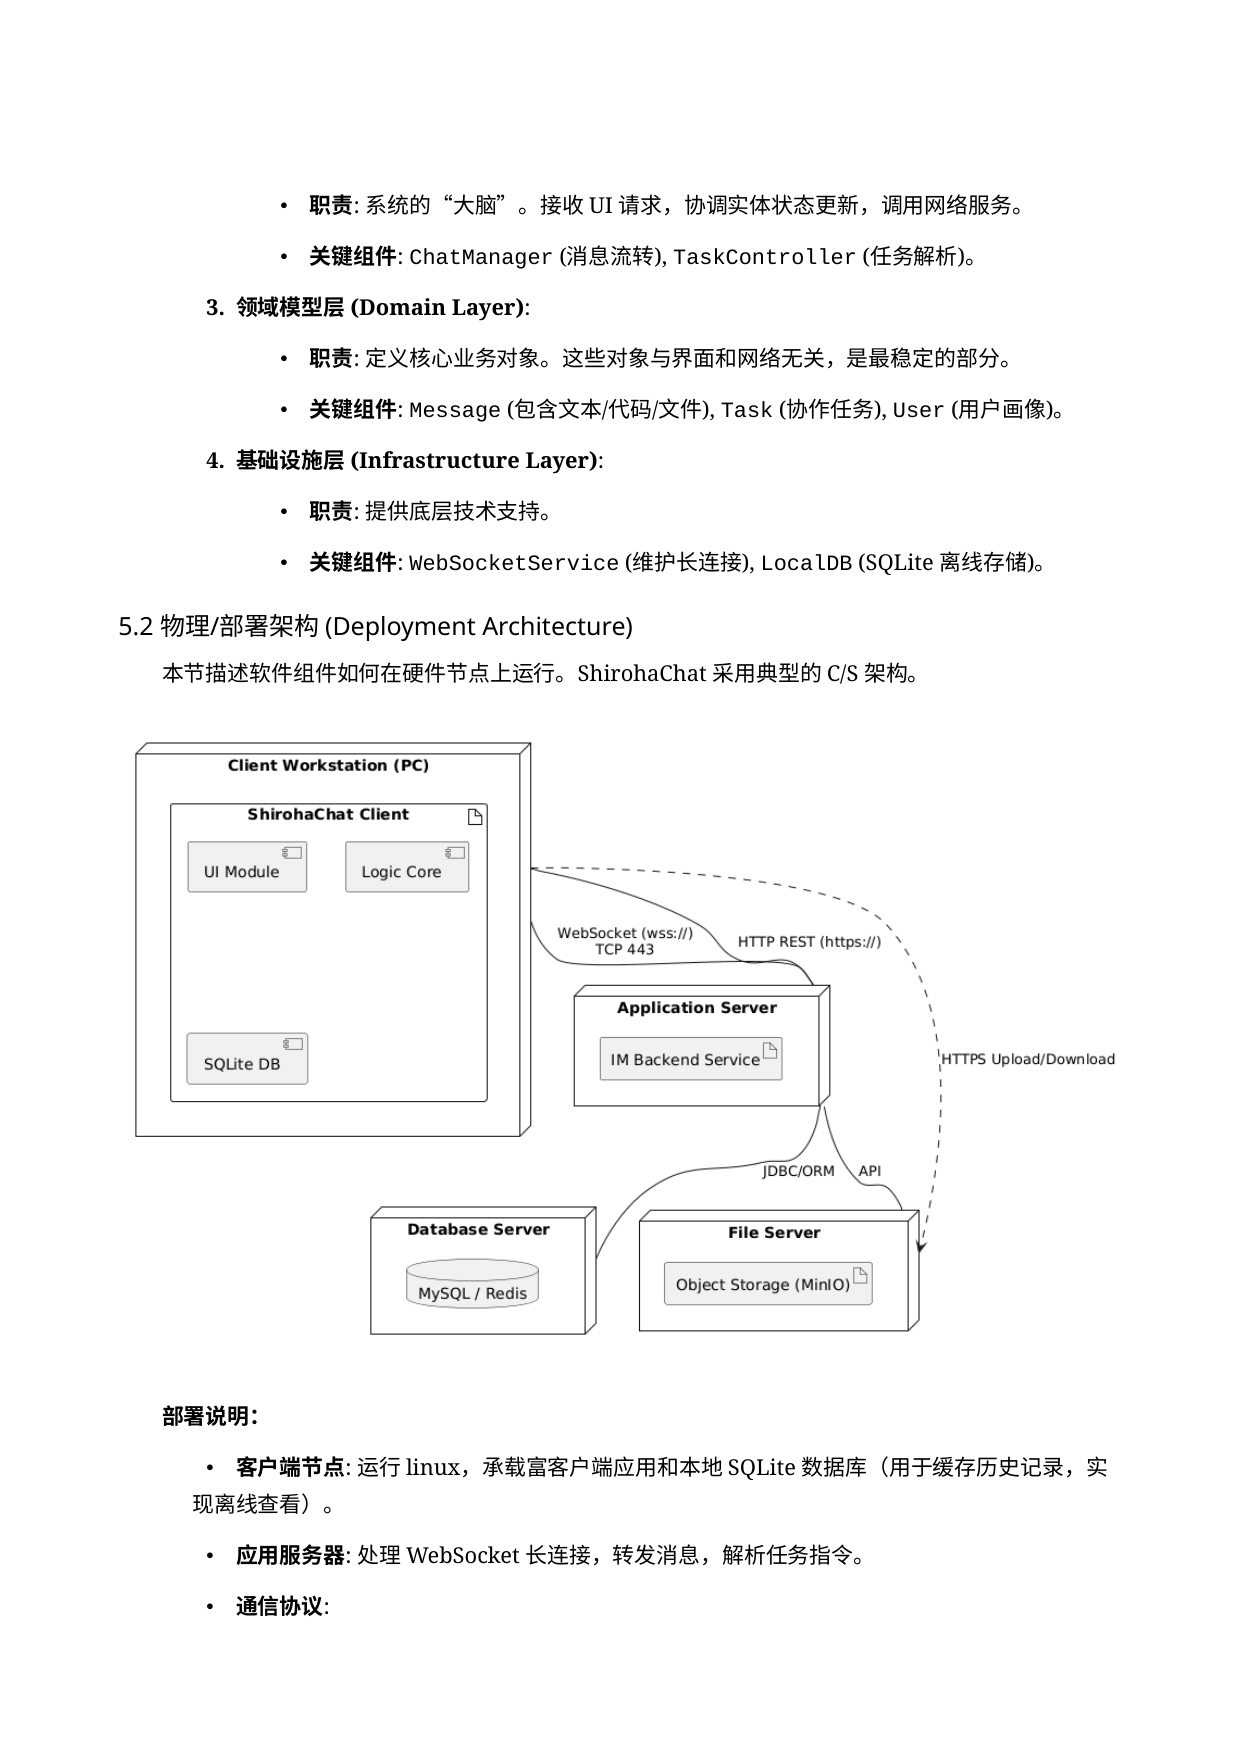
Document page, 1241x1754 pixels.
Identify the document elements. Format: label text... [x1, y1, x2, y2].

text 部署说明： [118, 1399, 1122, 1430]
list 关键组件: Message (包含文本/代码/文件), Task (协作任务), User (用户画像)。 [236, 392, 1122, 424]
text 本节描述软件组件如何在硬件节点上运行。ShirohaChat 采用典型的 C/S 架构。 [118, 656, 1122, 724]
list 通信协议: [162, 1589, 1122, 1621]
list 客户端节点: 运行 linux，承载富客户端应用和本地 SQLite 数据库（用于缓存历史记录，实现离线查看）。 [162, 1449, 1122, 1519]
subtitle 5.2 物理/部署架构 (Deployment Architecture) [118, 606, 1122, 643]
list 基础设施层 (Infrastructure Layer): [162, 443, 1122, 475]
picture [118, 736, 1123, 1351]
list 职责: 提供底层技术支持。 [236, 494, 1122, 526]
list 职责: 定义核心业务对象。这些对象与界面和网络无关，是最稳定的部分。 [236, 341, 1122, 373]
list 关键组件: ChatManager (消息流转), TaskController (任务解析)。 [236, 239, 1122, 271]
list 应用服务器: 处理 WebSocket 长连接，转发消息，解析任务指令。 [162, 1538, 1122, 1570]
list 关键组件: WebSocketService (维护长连接), LocalDB (SQLite 离线存储)。 [236, 545, 1122, 577]
list 职责: 系统的“大脑”。接收 UI 请求，协调实体状态更新，调用网络服务。 [236, 188, 1122, 219]
list 领域模型层 (Domain Layer): [162, 290, 1122, 322]
